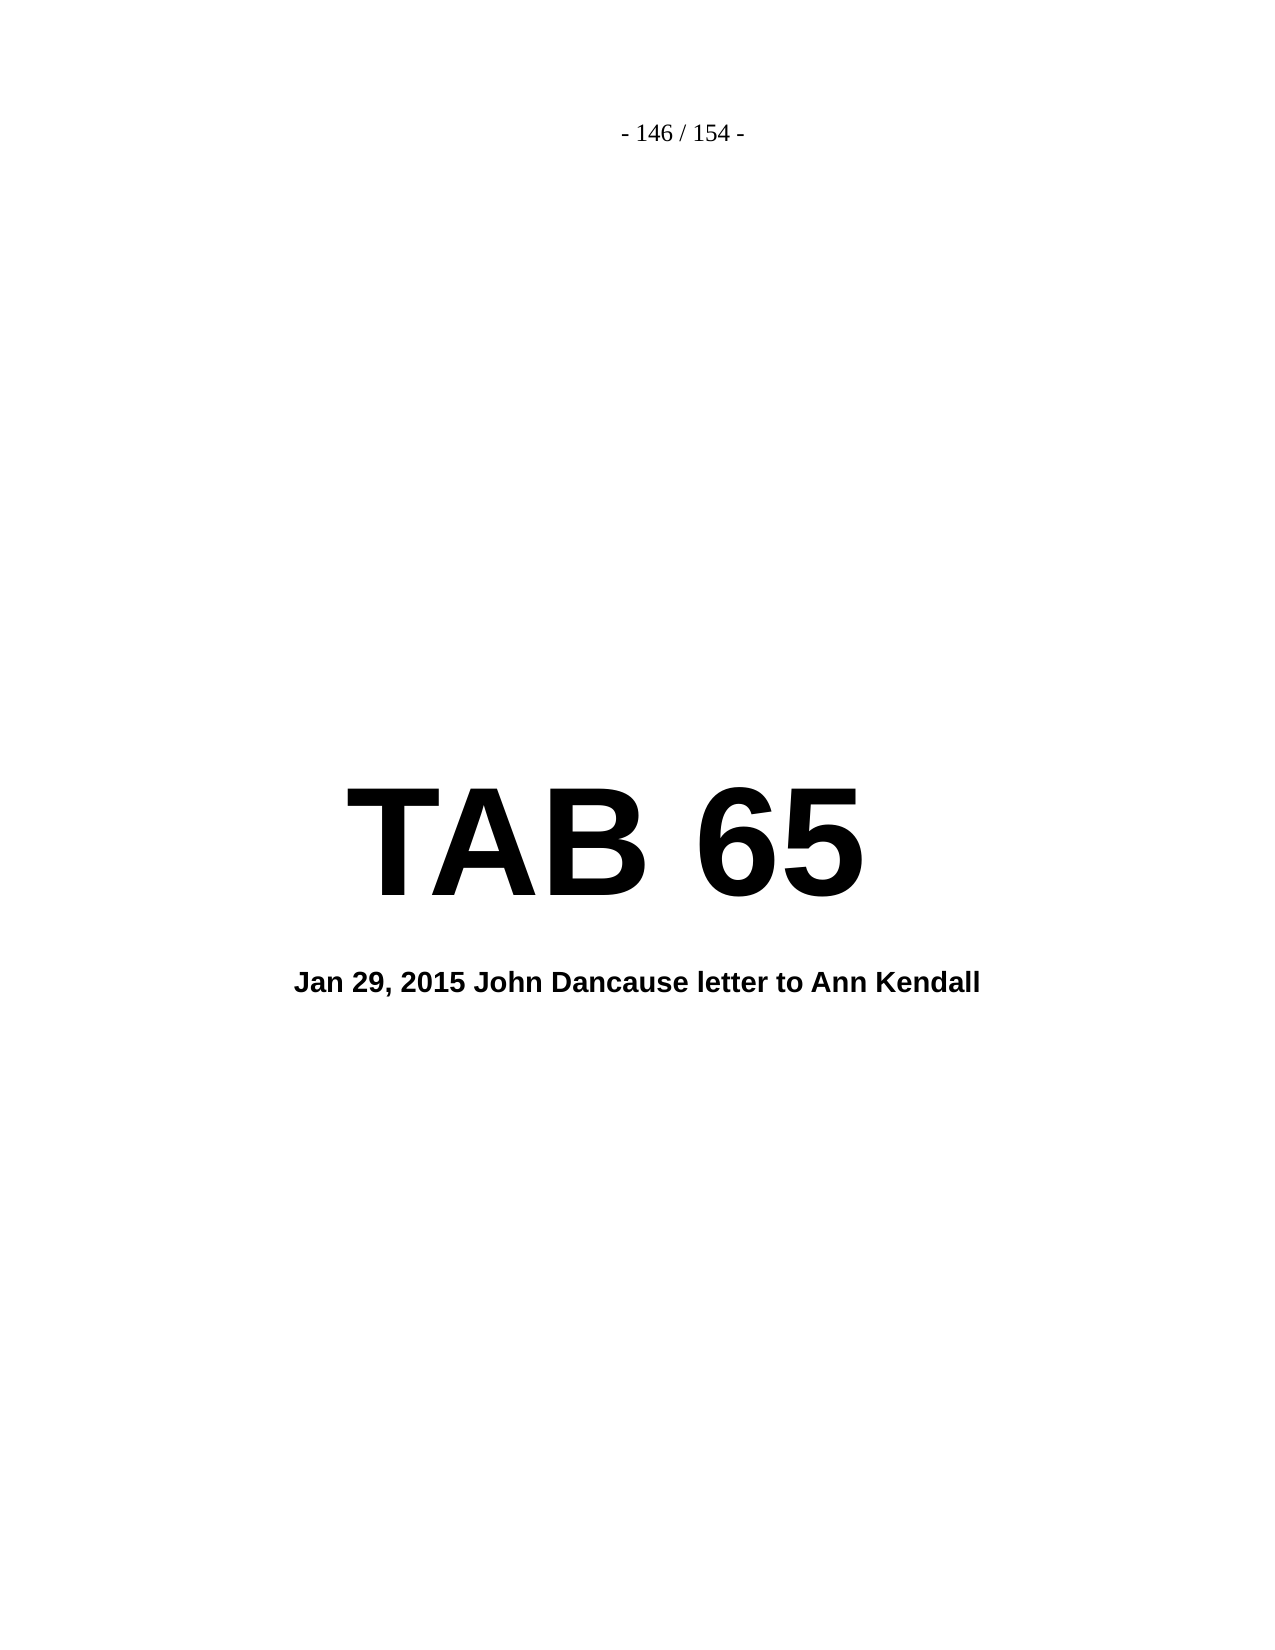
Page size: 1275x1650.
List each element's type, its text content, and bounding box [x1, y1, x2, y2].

subtitle Jan 29, 2015 John Dancause letter to Ann Kendall [118, 965, 1157, 998]
